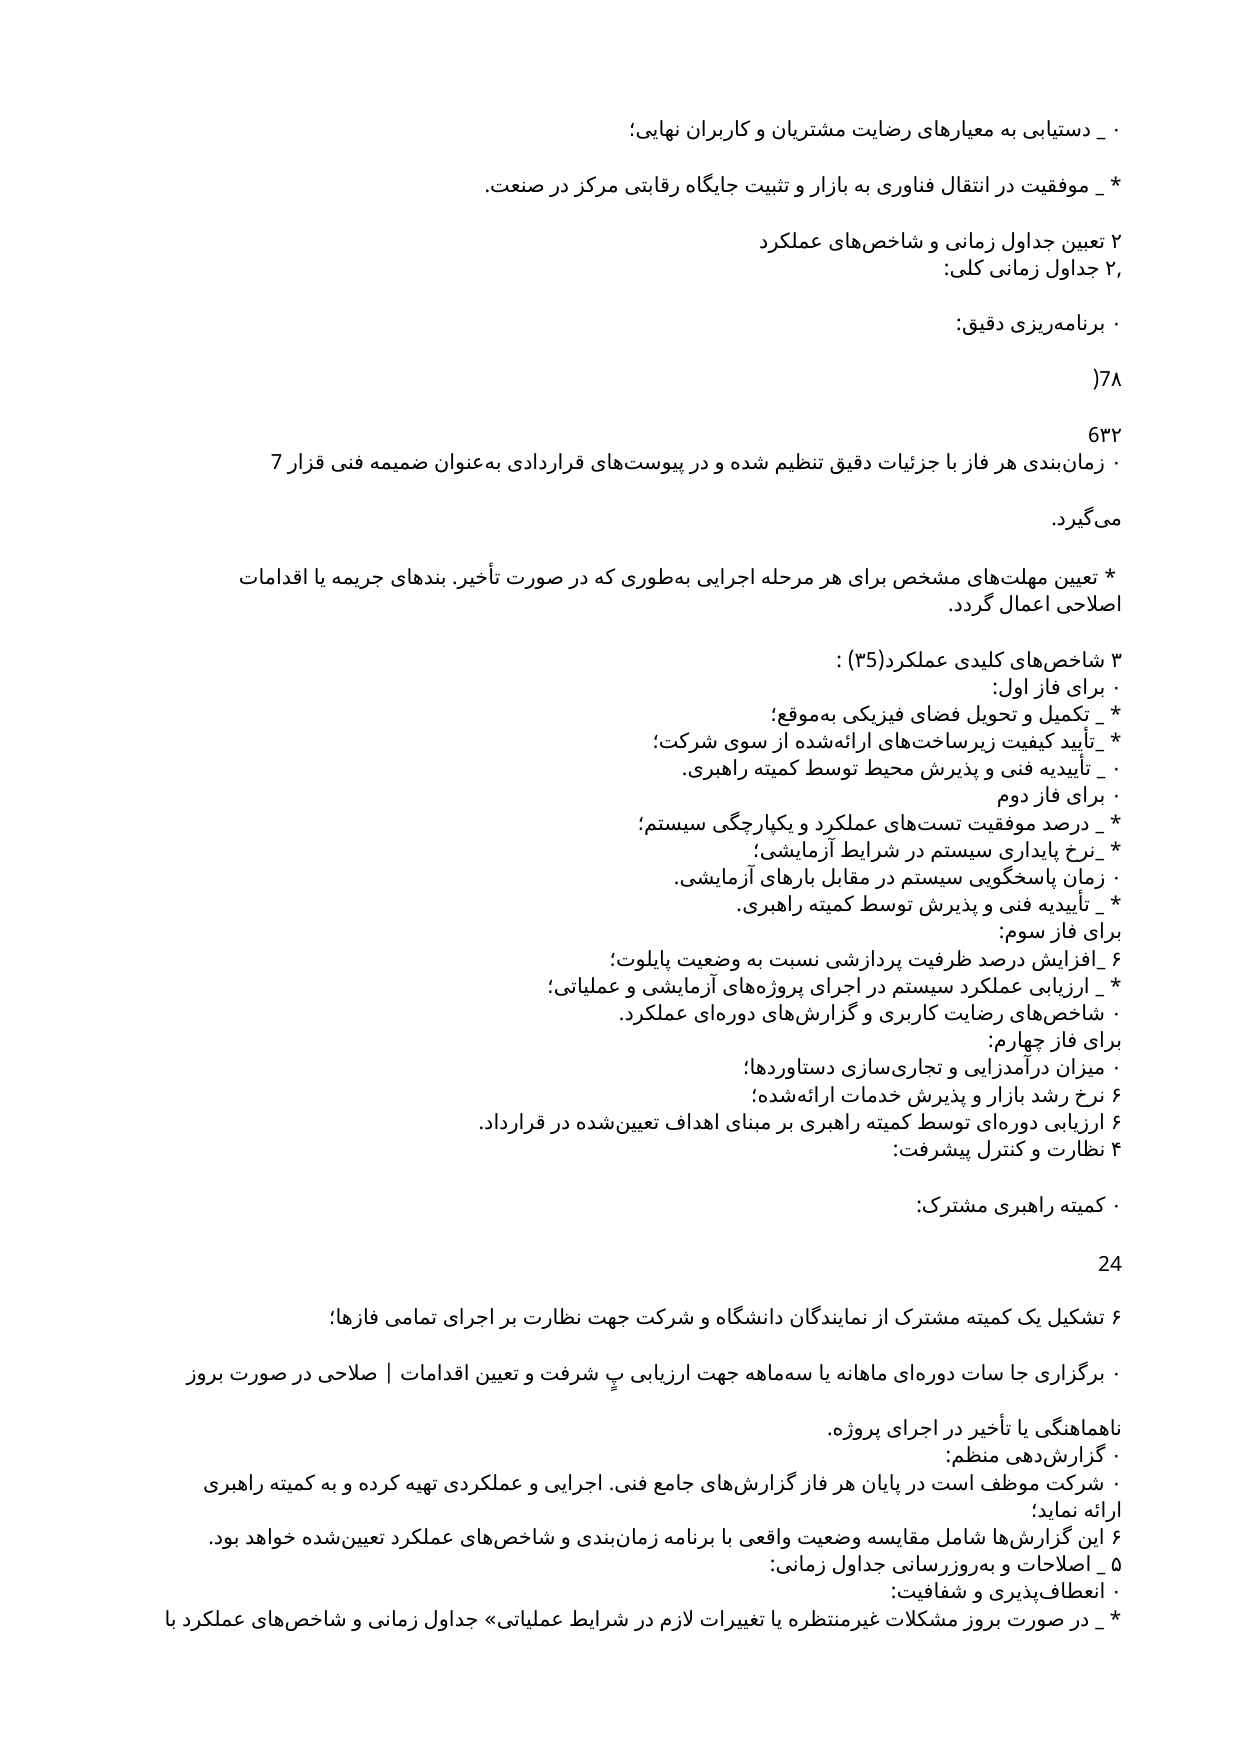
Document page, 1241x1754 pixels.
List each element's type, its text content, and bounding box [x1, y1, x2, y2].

text ناهماهنگی يا تأخیر در اجرای پروژه. [118, 1417, 1122, 1444]
text ۴ نظارت و کنترل پیشرفت: [118, 1138, 1122, 1165]
text * _ موفقیت در انتقال فناوری به بازار و تثبیت جایگاه رقابتی مرکز در صنعت. [118, 174, 1122, 201]
text ‎24 [118, 1249, 1122, 1277]
text * _ در صورت بروز مشکلات غیرمنتظره یا تغییرات لازم در شرایط عملیاتی» جداول زمانی و شاخص‌های عملکرد با [118, 1607, 1122, 1634]
text ‎ *‏ تعیین مهلت‌های مشخص برای هر مرحله اجرایی به‌طوری که در صورت تأخیر. بندهای جریمه یا اقدامات [118, 562, 1122, 593]
text * _ درصد موفقیت تست‌های عملکرد و یکپارچگی سیستم؛ [118, 811, 1122, 839]
text برای فاز سوم: [118, 920, 1122, 947]
text ,۲ جداول زمانی کلی: [118, 257, 1122, 284]
text ‏۳ شاخص‌های کلیدی عملکرد(۳5) : [118, 648, 1122, 676]
text ۰ زمان‌بندی هر فاز با جزئیات دقیق تنظیم شده و در پیوست‌های قراردادی به‌عنوان ضمیمه فنی قزار 7 [118, 451, 1122, 478]
text ۲ تعبین جداول زمانی و شاخص‌های عملکرد [118, 229, 1122, 257]
text ۰ انعطاف‌پذیری و شفافیت: [118, 1580, 1122, 1607]
text ۰ برای فاز اول: [118, 676, 1122, 703]
text ۶ تشکیل یک کمیته مشترک از نمایندگان دانشگاه و شرکت جهت نظارت بر اجرای تمامی فازها؛ [118, 1306, 1122, 1333]
text برای فاز چهارم: [118, 1029, 1122, 1056]
text 6۳۲ [118, 423, 1122, 451]
text ۶ نرخ رشد بازار و پذیرش خدمات ارائه‌شده؛ [118, 1083, 1122, 1111]
text * _تأیید کیفیت زیرساخت‌های ارائه‌شده از سوی شرکت؛ [118, 730, 1122, 757]
text اصلاحی اعمال گردد. [118, 593, 1122, 620]
text * _نرخ پایداری سیستم در شرایط آزمایشی؛ [118, 839, 1122, 866]
text ارائه نماید؛ [118, 1499, 1122, 1526]
text * _ تکمیل و تحویل فضای فیزیکی به‌موقع؛ [118, 703, 1122, 730]
text * _ تأییدیه فنی و پذیرش توسط کمیته راهبری. [118, 893, 1122, 920]
text 7۸( [118, 368, 1122, 395]
text ۰ برگزاری جا سات دوره‌ای ماهانه یا سه‌ماهه جهت ارزیابی پٍ شرفت و تعیین اقدامات | صلاحی در صورت بروز [118, 1361, 1122, 1389]
text ۰ _ تأییدیه فنی و پذیرش محیط توسط کمیته راهبری. [118, 757, 1122, 784]
text ۶ ارزیابی دوره‌ای توسط کمیته راهبری بر مبنای اهداف تعیین‌شده در قرارداد. [118, 1111, 1122, 1138]
text ۰ _ دستیابی به معیارهای رضایت مشتریان و کاربران نهایی؛ [118, 118, 1122, 145]
text ۰ برنامه‌ریزی دقیق: [118, 312, 1122, 339]
text ۰ شرکت موظف است در پایان هر فاز گزارش‌های جامع فنی. اجرایی و عملکردی تهیه کرده و به کمیته راهبری [118, 1471, 1122, 1499]
text ‏۰ کمیته راهبری مشترک: [118, 1193, 1122, 1221]
text * _ ارزیابی عملکرد سیستم در اجرای پروژه‌های آزمایشی و عملیاتی؛ [118, 974, 1122, 1002]
text می‌گیرد. [118, 506, 1122, 533]
text ۰ زمان پاسخگویی سیستم در مقابل بارهای آزمایشی. [118, 866, 1122, 893]
text ۰ میزان درآمدزایی و تجاری‌سازی دستاوردها؛ [118, 1056, 1122, 1083]
text ۵ _ اصلاحات و به‌روزرسانی جداول زمانی: [118, 1553, 1122, 1580]
text ۶ این گزارش‌ها شامل مقایسه وضعیت واقعی با برنامه زمان‌بندی و شاخص‌های عملکرد تعیین‌شده خواهد بود. [118, 1526, 1122, 1553]
text ۶ _افزایش درصد ظرفیت پردازشی نسبت به وضعیت پایلوت؛ [118, 947, 1122, 974]
text ۰ برای فاز دوم [118, 784, 1122, 811]
text ۰ گزارش‌دهی منظم: [118, 1444, 1122, 1471]
text ۰ شاخص‌های رضایت کاربری و گزارش‌های دوره‌ای عملکرد. [118, 1002, 1122, 1029]
